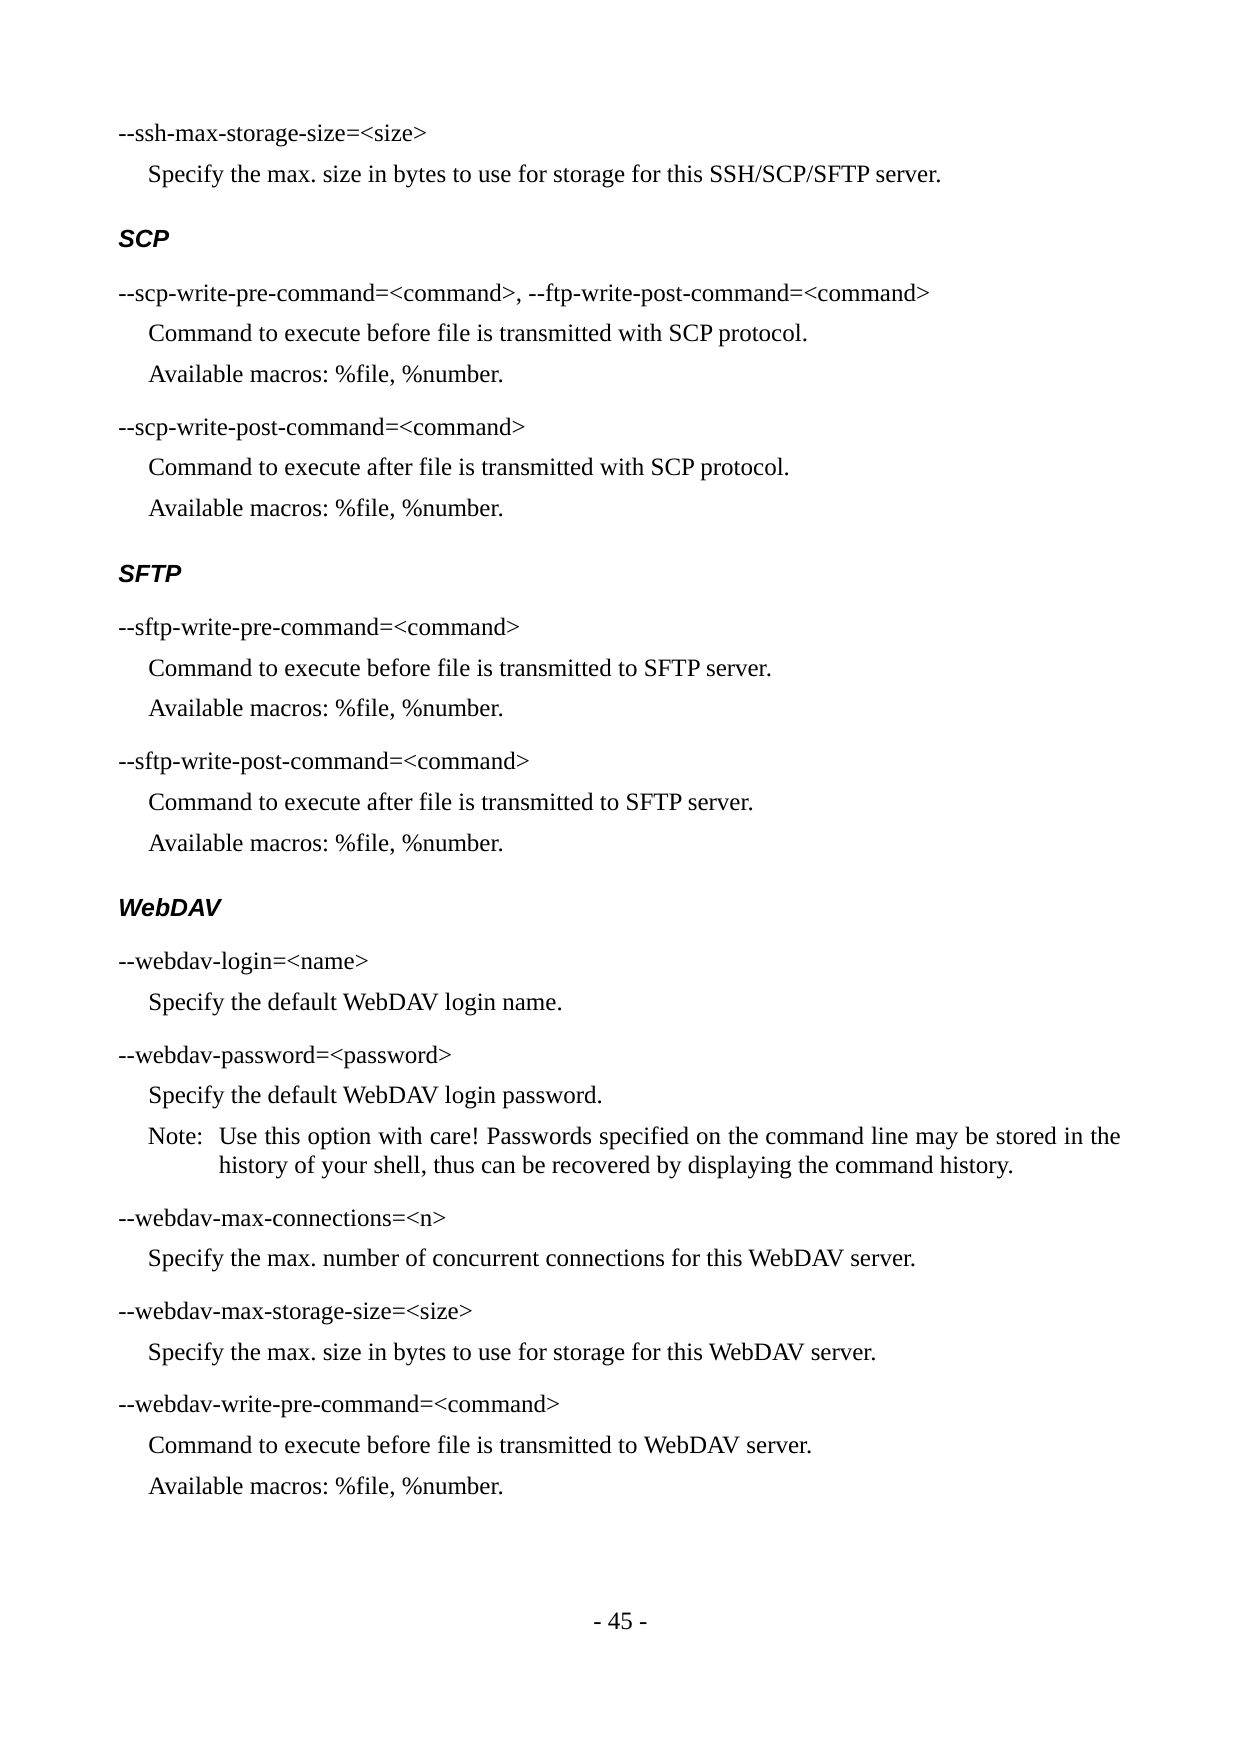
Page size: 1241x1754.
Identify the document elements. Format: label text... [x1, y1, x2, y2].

text Specify the max. size in bytes to use for storage for this WebDAV server. [148, 1337, 1122, 1366]
text Note: Use this option with care! Passwords specified on the command line may be stored in the history of your shell, thus can be recovered by displaying the command history. [148, 1121, 1122, 1179]
text Available macros: %file, %number. [148, 1471, 1122, 1500]
title --webdav-max-connections=<n> [118, 1203, 1122, 1231]
text Available macros: %file, %number. [148, 493, 1122, 522]
text Available macros: %file, %number. [148, 693, 1122, 722]
title --webdav-max-storage-size=<size> [118, 1296, 1122, 1325]
subtitle SFTP [118, 559, 1122, 587]
text Command to execute before file is transmitted to WebDAV server. [148, 1430, 1122, 1459]
title --scp-write-post-command=<command> [118, 412, 1122, 441]
subtitle SCP [118, 224, 1122, 253]
title --webdav-write-pre-command=<command> [118, 1389, 1122, 1418]
title --sftp-write-pre-command=<command> [118, 612, 1122, 641]
title --sftp-write-post-command=<command> [118, 746, 1122, 775]
text Command to execute before file is transmitted with SCP protocol. [148, 318, 1122, 347]
text Specify the max. number of concurrent connections for this WebDAV server. [148, 1243, 1122, 1272]
title --ssh-max-storage-size=<size> [118, 118, 1122, 147]
title --scp-write-pre-command=<command>, --ftp-write-post-command=<command> [118, 278, 1122, 306]
text Command to execute before file is transmitted to SFTP server. [148, 653, 1122, 681]
subtitle WebDAV [118, 893, 1122, 922]
text Available macros: %file, %number. [148, 828, 1122, 856]
text Command to execute after file is transmitted with SCP protocol. [148, 452, 1122, 481]
title ‑‑webdav-password=<password> [118, 1040, 1122, 1068]
text Specify the default WebDAV login password. [148, 1081, 1122, 1109]
text Command to execute after file is transmitted to SFTP server. [148, 787, 1122, 816]
text Specify the default WebDAV login name. [148, 987, 1122, 1016]
title ‑‑webdav-login=<name> [118, 946, 1122, 975]
text Specify the max. size in bytes to use for storage for this SSH/SCP/SFTP server. [148, 159, 1122, 188]
text Available macros: %file, %number. [148, 359, 1122, 388]
